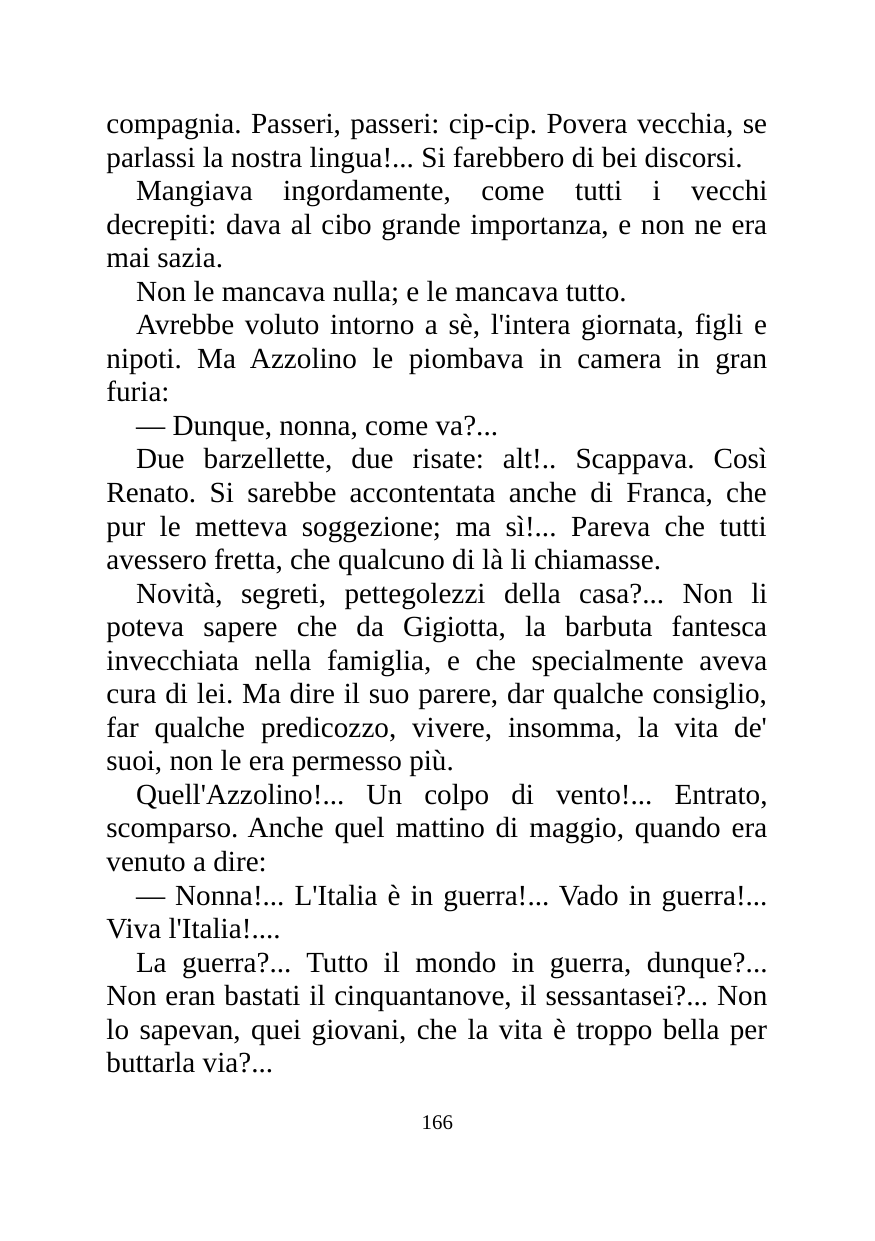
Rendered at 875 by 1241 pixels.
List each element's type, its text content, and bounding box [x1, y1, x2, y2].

text Avrebbe voluto intorno a sè, l'intera giornata, figli e nipoti. Ma Azzolino le piombava in camera in gran furia: [106, 307, 768, 408]
text — Dunque, nonna, come va?... [106, 408, 768, 442]
text Novità, segreti, pettegolezzi della casa?... Non li poteva sapere che da Gigiotta, la barbuta fantesca invecchiata nella famiglia, e che specialmente aveva cura di lei. Ma dire il suo parere, dar qualche consiglio, far qualche predicozzo, vivere, insomma, la vita de' suoi, non le era permesso più. [106, 576, 768, 777]
text — Nonna!... L'Italia è in guerra!... Vado in guerra!... Viva l'Italia!.... [106, 878, 768, 945]
text Due barzellette, due risate: alt!.. Scappava. Così Renato. Si sarebbe accontentata anche di Franca, che pur le metteva soggezione; ma sì!... Pareva che tutti avessero fretta, che qualcuno di là li chiamasse. [106, 442, 768, 576]
text compagnia. Passeri, passeri: cip-cip. Povera vecchia, se parlassi la nostra lingua!... Si farebbero di bei discorsi. [106, 106, 768, 173]
text La guerra?... Tutto il mondo in guerra, dunque?... Non eran bastati il cinquantanove, il sessantasei?... Non lo sapevan, quei giovani, che la vita è troppo bella per buttarla via?... [106, 945, 768, 1079]
text Non le mancava nulla; e le mancava tutto. [106, 274, 768, 307]
text Quell'Azzolino!... Un colpo di vento!... Entrato, scomparso. Anche quel mattino di maggio, quando era venuto a dire: [106, 777, 768, 878]
text Mangiava ingordamente, come tutti i vecchi decrepiti: dava al cibo grande importanza, e non ne era mai sazia. [106, 173, 768, 274]
